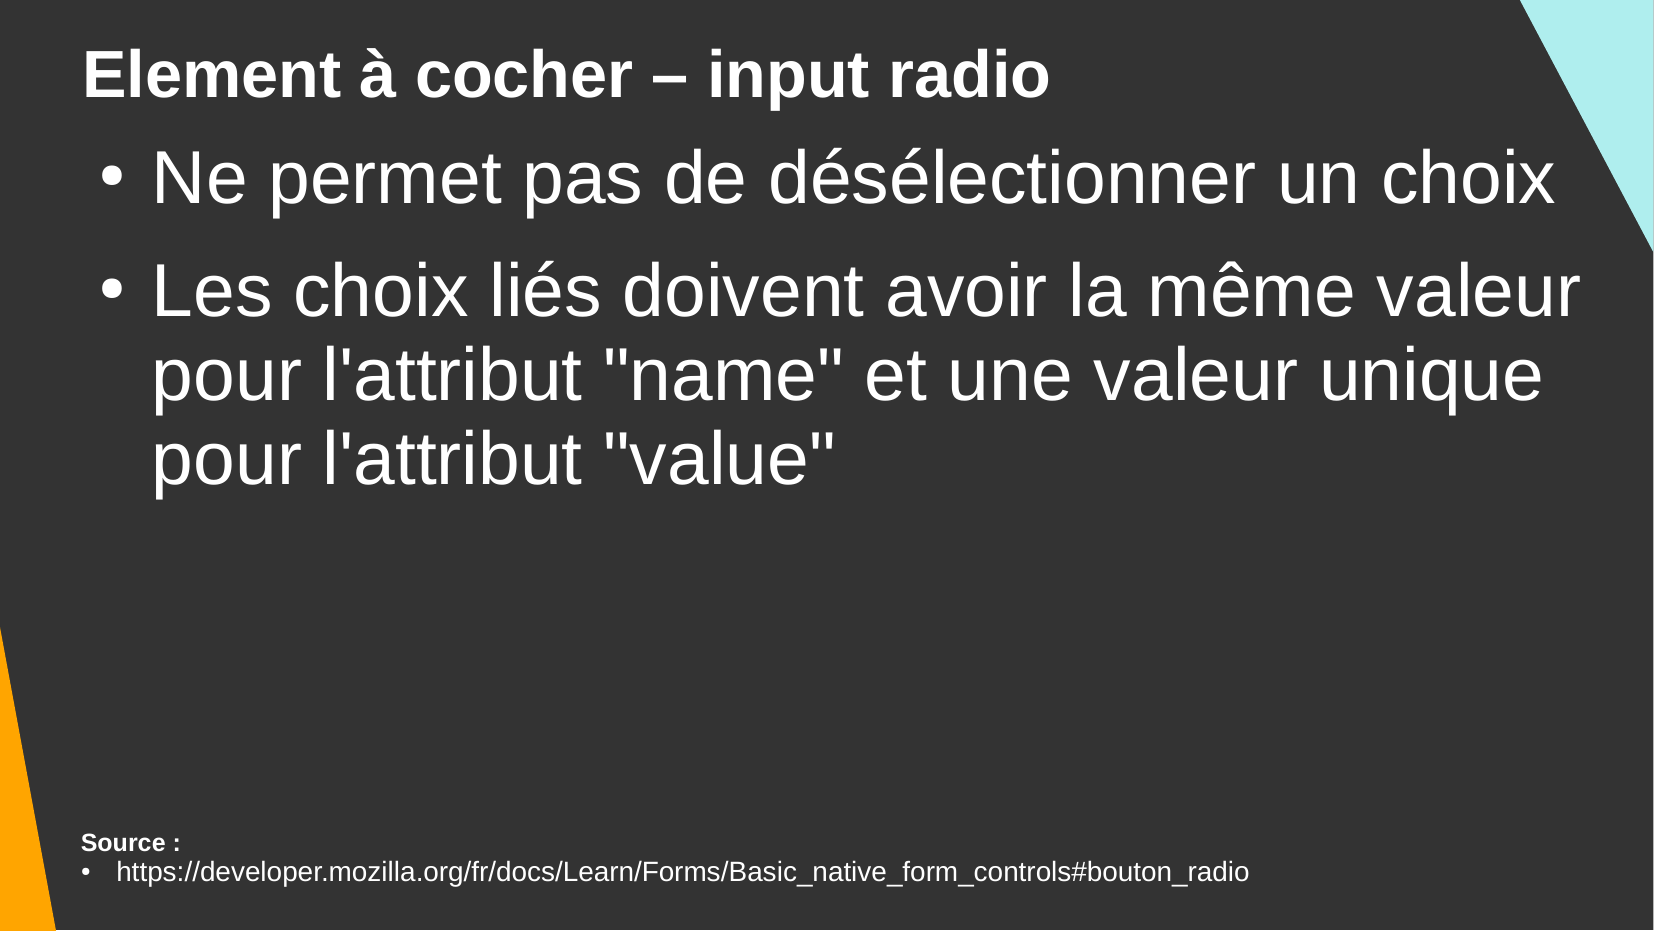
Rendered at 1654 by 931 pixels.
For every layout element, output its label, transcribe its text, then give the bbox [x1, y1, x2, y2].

text_box [1519, 0, 1654, 254]
list Ne permet pas de désélectionner un choix Les choix liés doivent avoir la même valeur pour l'attribut "name" et une valeur unique pour l'attribut "value" [80, 135, 1619, 756]
title Element à cocher – input radio [82, 37, 1571, 114]
text_box Source : https://developer.mozilla.org/fr/docs/Learn/Forms/Basic_native_form_controls#bouton_radio [66, 820, 1552, 896]
text_box [0, 627, 57, 931]
